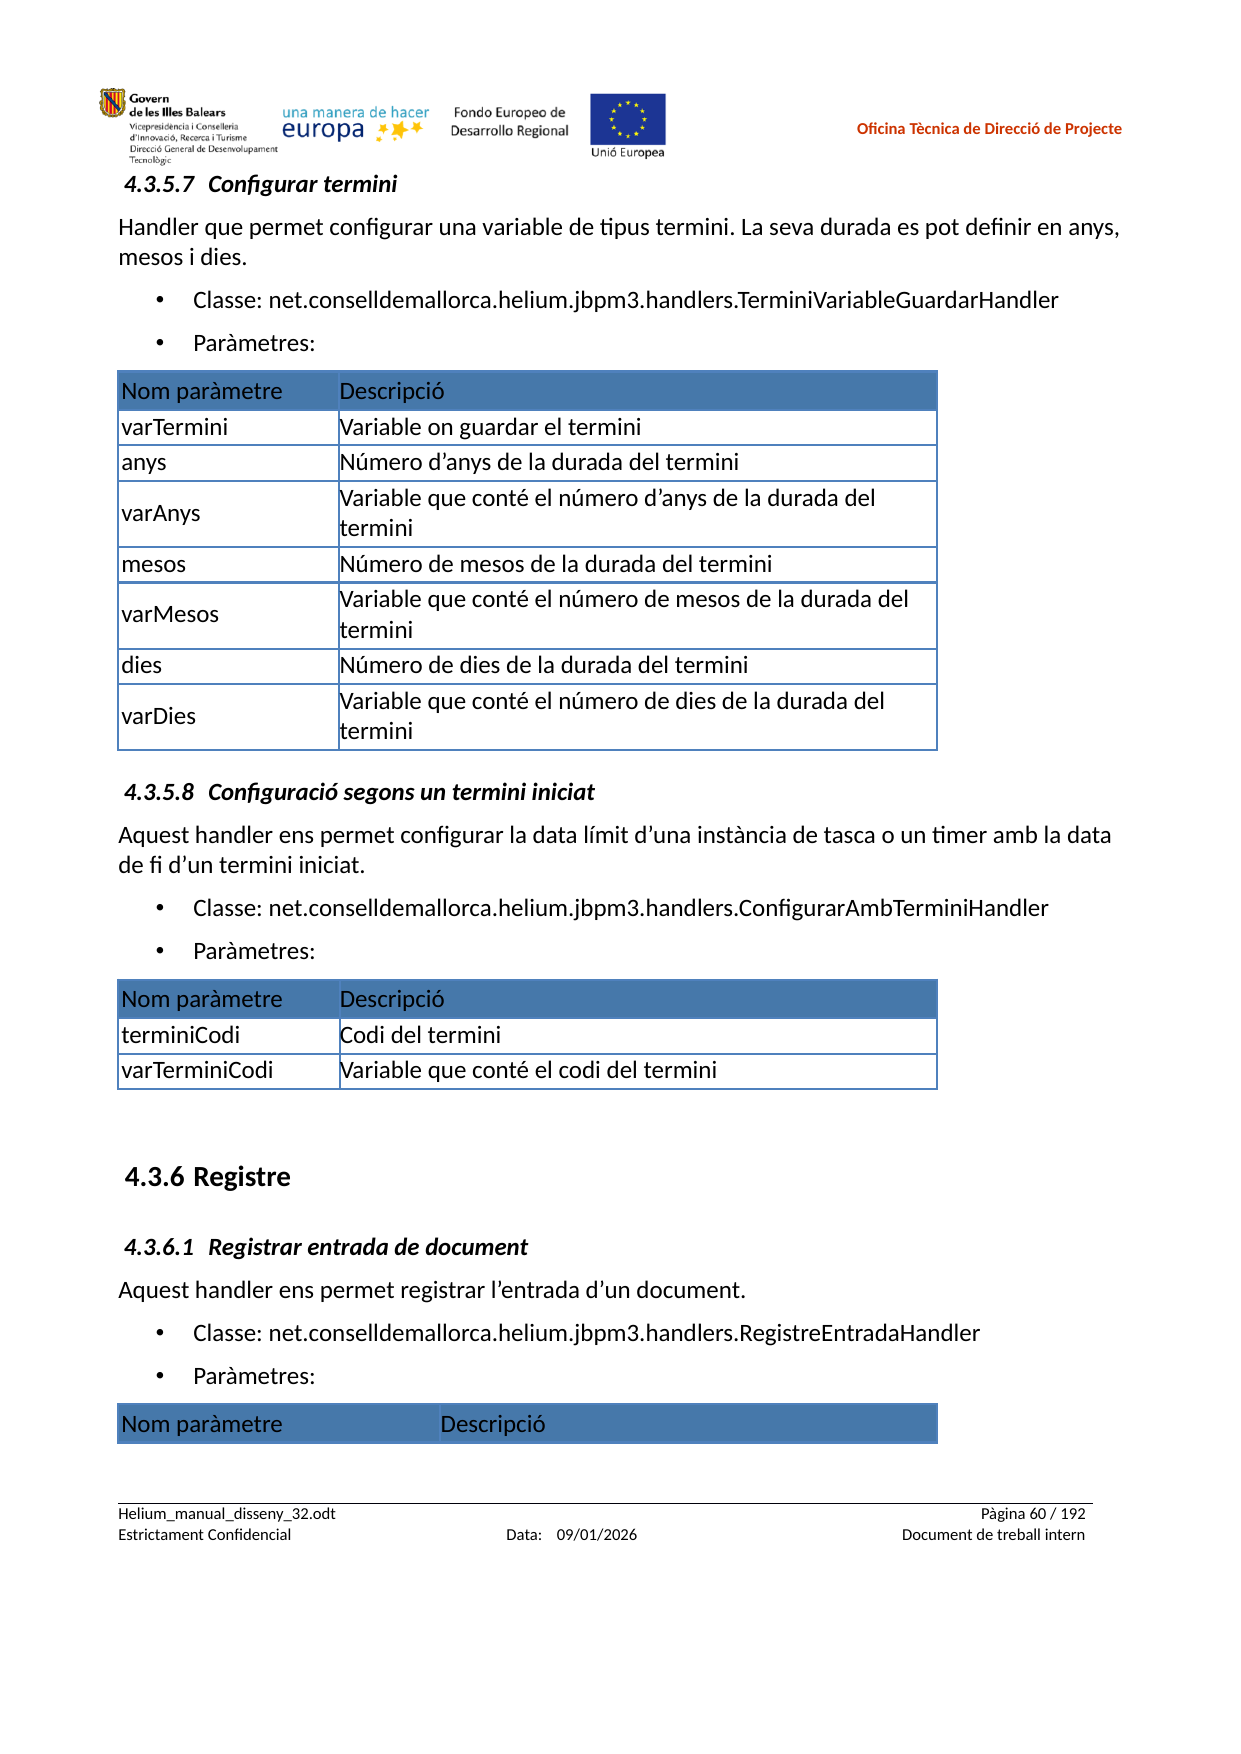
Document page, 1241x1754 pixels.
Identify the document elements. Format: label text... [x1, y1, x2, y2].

list Classe: net.conselldemallorca.helium.jbpm3.handlers.RegistreEntradaHandler [156, 1317, 1122, 1347]
list Classe: net.conselldemallorca.helium.jbpm3.handlers.TerminiVariableGuardarHandler [156, 284, 1122, 315]
table_cell varDies [119, 685, 338, 749]
table_cell Variable on guardar el termini [340, 411, 936, 444]
table_cell Codi del termini [341, 1019, 936, 1052]
table_cell anys [119, 446, 338, 480]
table_cell Número d’anys de la durada del termini [340, 446, 936, 480]
table_cell Variable que conté el codi del termini [341, 1055, 936, 1088]
table_cell Variable que conté el número de dies de la durada del termini [340, 685, 936, 749]
table_cell varMesos [119, 584, 338, 647]
subtitle Configurar termini [118, 168, 1122, 198]
picture [99, 87, 668, 166]
table_header Nom paràmetre [119, 373, 338, 409]
subtitle Configuració segons un termini iniciat [118, 776, 1122, 806]
table_cell mesos [119, 548, 338, 581]
table_cell dies [119, 650, 338, 683]
table_cell terminiCodi [119, 1019, 339, 1052]
text Aquest handler ens permet registrar l’entrada d’un document. [118, 1274, 1122, 1304]
subtitle Registre [118, 1158, 1122, 1194]
subtitle Registrar entrada de document [118, 1231, 1122, 1261]
table_cell Variable que conté el número d’anys de la durada del termini [340, 482, 936, 546]
table_header Descripció [340, 373, 936, 409]
list Classe: net.conselldemallorca.helium.jbpm3.handlers.ConfigurarAmbTerminiHandler [156, 892, 1122, 923]
table_cell Número de dies de la durada del termini [340, 650, 936, 683]
list Paràmetres: [156, 327, 1122, 358]
table_header Nom paràmetre [119, 981, 339, 1017]
table_header Descripció [441, 1405, 936, 1441]
table_cell Variable que conté el número de mesos de la durada del termini [340, 584, 936, 647]
table_header Descripció [341, 981, 936, 1017]
text Handler que permet configurar una variable de tipus termini. La seva durada es pot definir en anys, mesos i dies. [118, 211, 1122, 272]
table_cell varTermini [119, 411, 338, 444]
table_header Nom paràmetre [119, 1405, 439, 1441]
text Aquest handler ens permet configurar la data límit d’una instància de tasca o un timer amb la data de fi d’un termini iniciat. [118, 819, 1122, 880]
table_cell Número de mesos de la durada del termini [340, 548, 936, 581]
list Paràmetres: [156, 1360, 1122, 1391]
table_cell varTerminiCodi [119, 1055, 339, 1088]
list Paràmetres: [156, 935, 1122, 966]
table_cell varAnys [119, 482, 338, 546]
